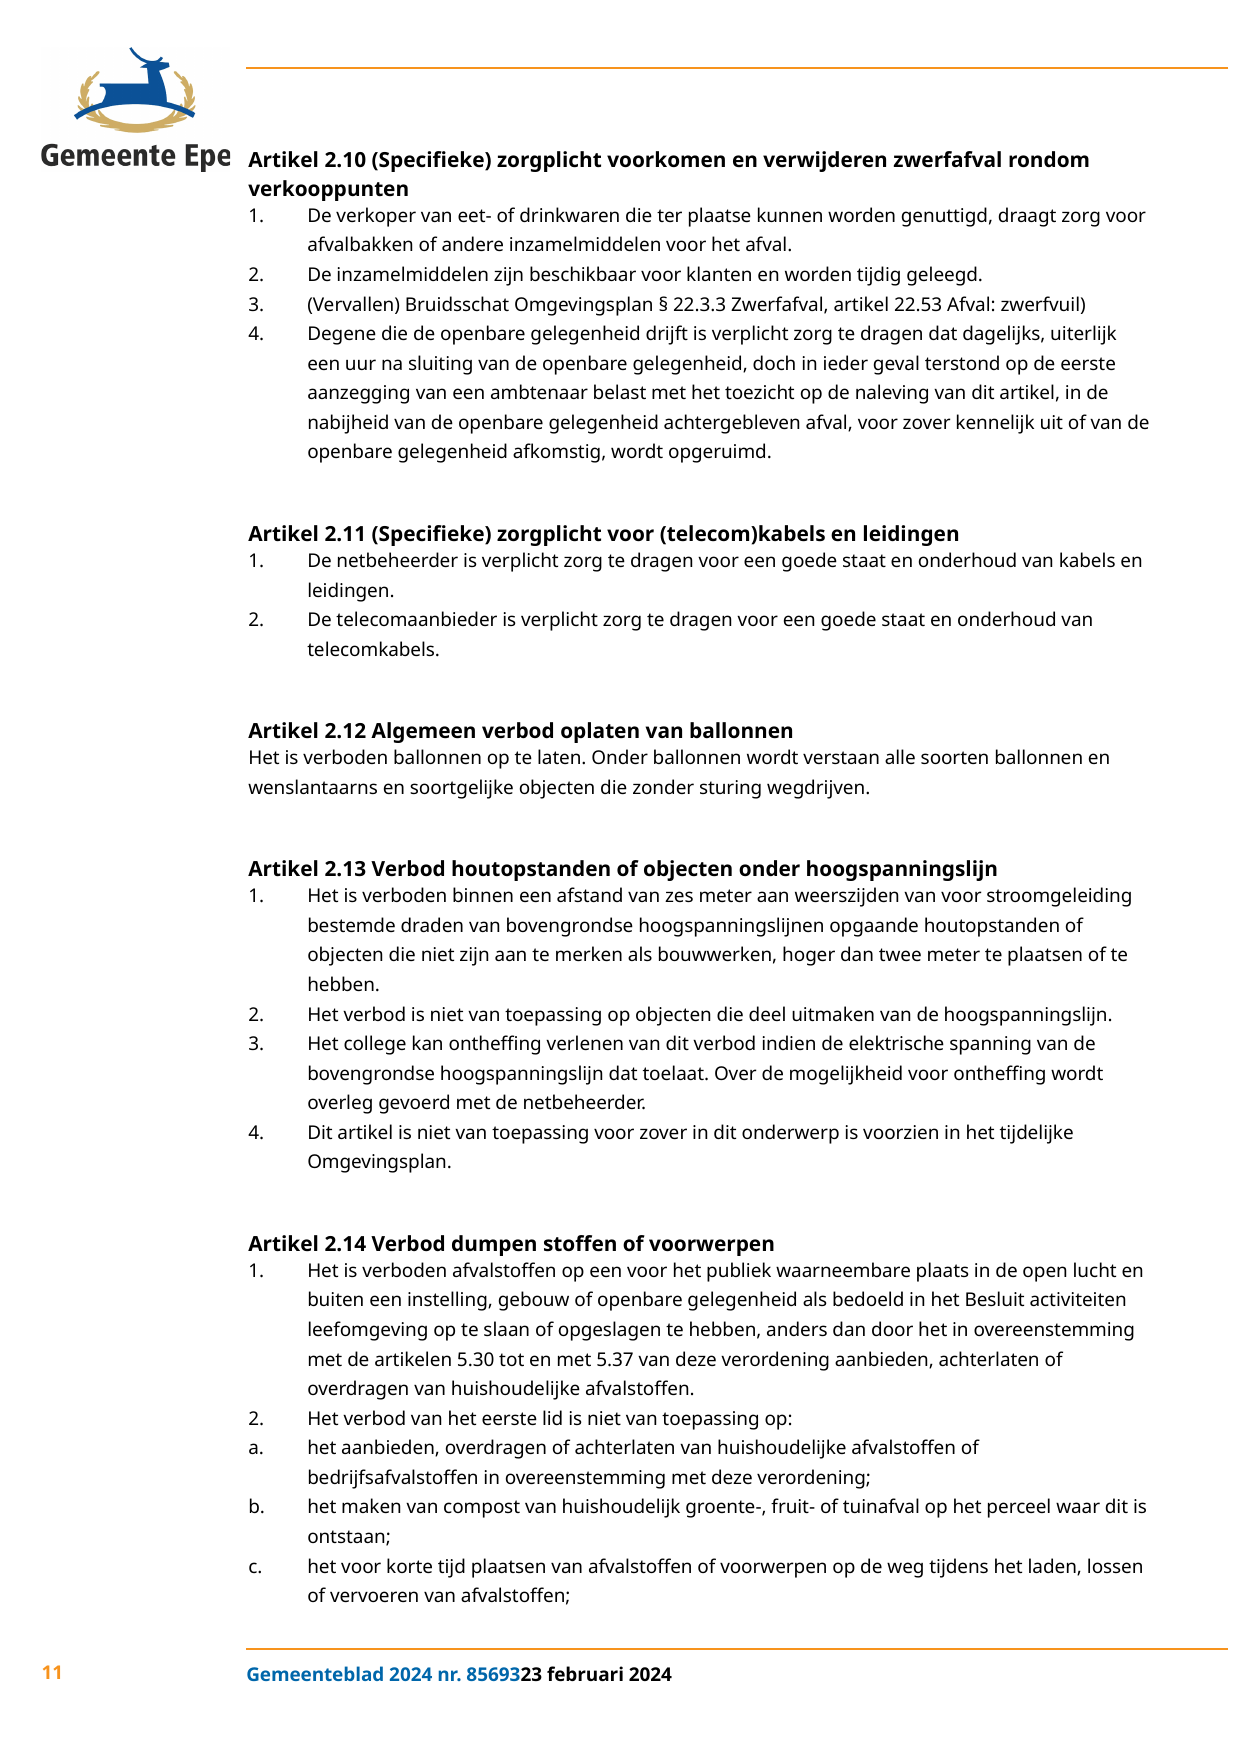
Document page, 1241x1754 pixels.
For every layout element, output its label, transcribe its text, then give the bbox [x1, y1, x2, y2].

list het maken van compost van huishoudelijk groente-, fruit- of tuinafval op het perceel waar dit is ontstaan; [248, 1494, 1152, 1549]
list De verkoper van eet- of drinkwaren die ter plaatse kunnen worden genuttigd, draagt zorg voor afvalbakken of andere inzamelmiddelen voor het afval. [248, 202, 1152, 257]
list De telecomaanbieder is verplicht zorg te dragen voor een goede staat en onderhoud van telecomkabels. [248, 606, 1152, 662]
text Artikel 2.10 (Specifieke) zorgplicht voorkomen en verwijderen zwerfafval rondom verkooppunten [248, 145, 1152, 202]
list het voor korte tijd plaatsen van afvalstoffen of voorwerpen op de weg tijdens het laden, lossen of vervoeren van afvalstoffen; [248, 1553, 1152, 1608]
list (Vervallen) Bruidsschat Omgevingsplan § 22.3.3 Zwerfafval, artikel 22.53 Afval: zwerfvuil) [248, 291, 1152, 317]
text Artikel 2.11 (Specifieke) zorgplicht voor (telecom)kabels en leidingen [248, 519, 1152, 547]
list Het verbod van het eerste lid is niet van toepassing op: [248, 1405, 1152, 1431]
list Het is verboden afvalstoffen op een voor het publiek waarneembare plaats in de open lucht en buiten een instelling, gebouw of openbare gelegenheid als bedoeld in het Besluit activiteiten leefomgeving op te slaan of opgeslagen te hebben, anders dan door het in overeenstemming met de artikelen 5.30 tot en met 5.37 van deze verordening aanbieden, achterlaten of overdragen van huishoudelijke afvalstoffen. [248, 1257, 1152, 1401]
text Artikel 2.14 Verbod dumpen stoffen of voorwerpen [248, 1229, 1152, 1257]
list De netbeheerder is verplicht zorg te dragen voor een goede staat en onderhoud van kabels en leidingen. [248, 547, 1152, 602]
list Het verbod is niet van toepassing op objecten die deel uitmaken van de hoogspanningslijn. [248, 1001, 1152, 1026]
list het aanbieden, overdragen of achterlaten van huishoudelijke afvalstoffen of bedrijfsafvalstoffen in overeenstemming met deze verordening; [248, 1434, 1152, 1490]
list De inzamelmiddelen zijn beschikbaar voor klanten en worden tijdig geleegd. [248, 261, 1152, 287]
list Dit artikel is niet van toepassing voor zover in dit onderwerp is voorzien in het tijdelijke Omgevingsplan. [248, 1119, 1152, 1174]
list Het college kan ontheffing verlenen van dit verbod indien de elektrische spanning van de bovengrondse hoogspanningslijn dat toelaat. Over de mogelijkheid voor ontheffing wordt overleg gevoerd met de netbeheerder. [248, 1030, 1152, 1115]
text Artikel 2.12 Algemeen verbod oplaten van ballonnen [248, 716, 1152, 744]
text Artikel 2.13 Verbod houtopstanden of objecten onder hoogspanningslijn [248, 854, 1152, 882]
list Degene die de openbare gelegenheid drijft is verplicht zorg te dragen dat dagelijks, uiterlijk een uur na sluiting van de openbare gelegenheid, doch in ieder geval terstond op de eerste aanzegging van een ambtenaar belast met het toezicht op de naleving van dit artikel, in de nabijheid van de openbare gelegenheid achtergebleven afval, voor zover kennelijk uit of van de openbare gelegenheid afkomstig, wordt opgeruimd. [248, 320, 1152, 464]
text Het is verboden ballonnen op te laten. Onder ballonnen wordt verstaan alle soorten ballonnen en wenslantaarns en soortgelijke objecten die zonder sturing wegdrijven. [248, 744, 1152, 800]
list Het is verboden binnen een afstand van zes meter aan weerszijden van voor stroomgeleiding bestemde draden van bovengrondse hoogspanningslijnen opgaande houtopstanden of objecten die niet zijn aan te merken als bouwwerken, hoger dan twee meter te plaatsen of te hebben. [248, 882, 1152, 997]
picture [41, 47, 231, 172]
